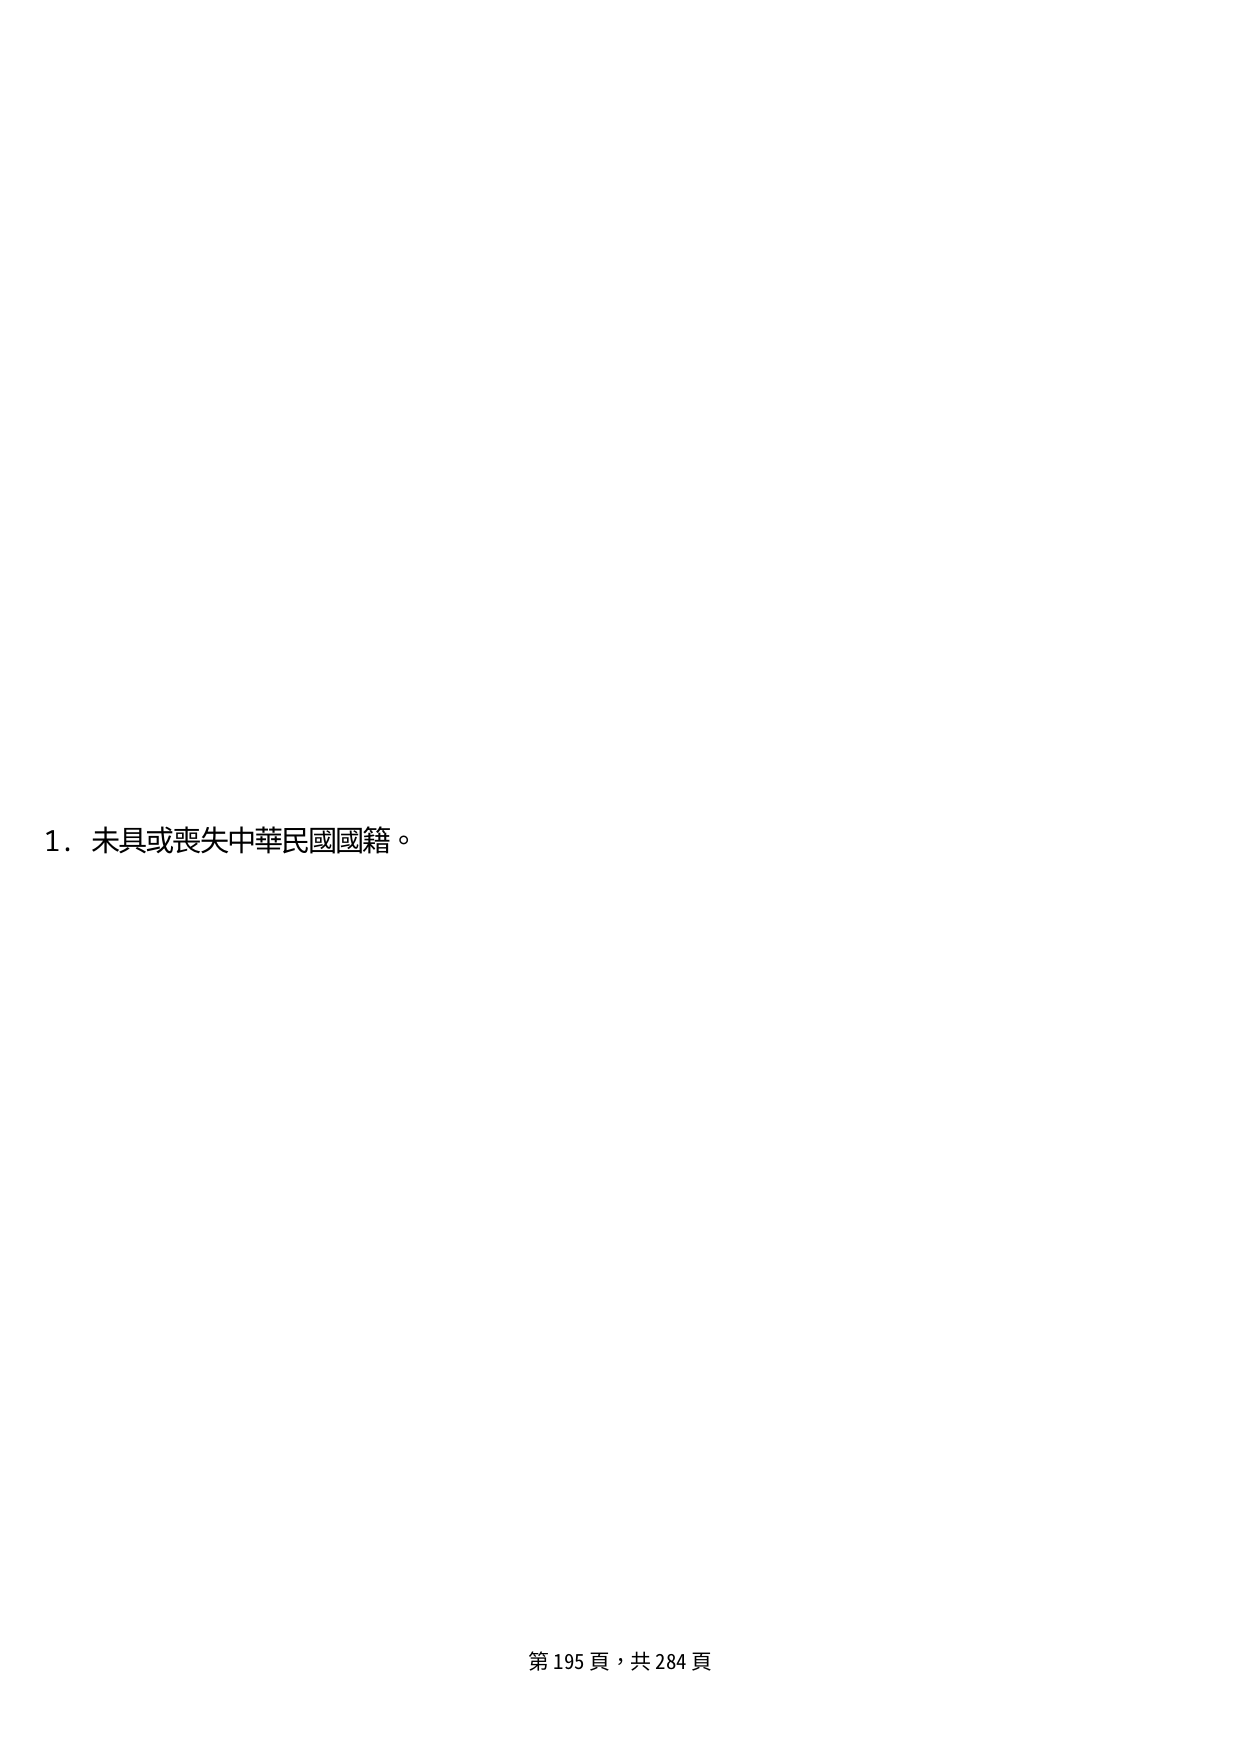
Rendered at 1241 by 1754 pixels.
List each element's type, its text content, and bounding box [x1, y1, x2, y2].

list 未具或喪失中華民國國籍。 [43, 818, 1165, 860]
